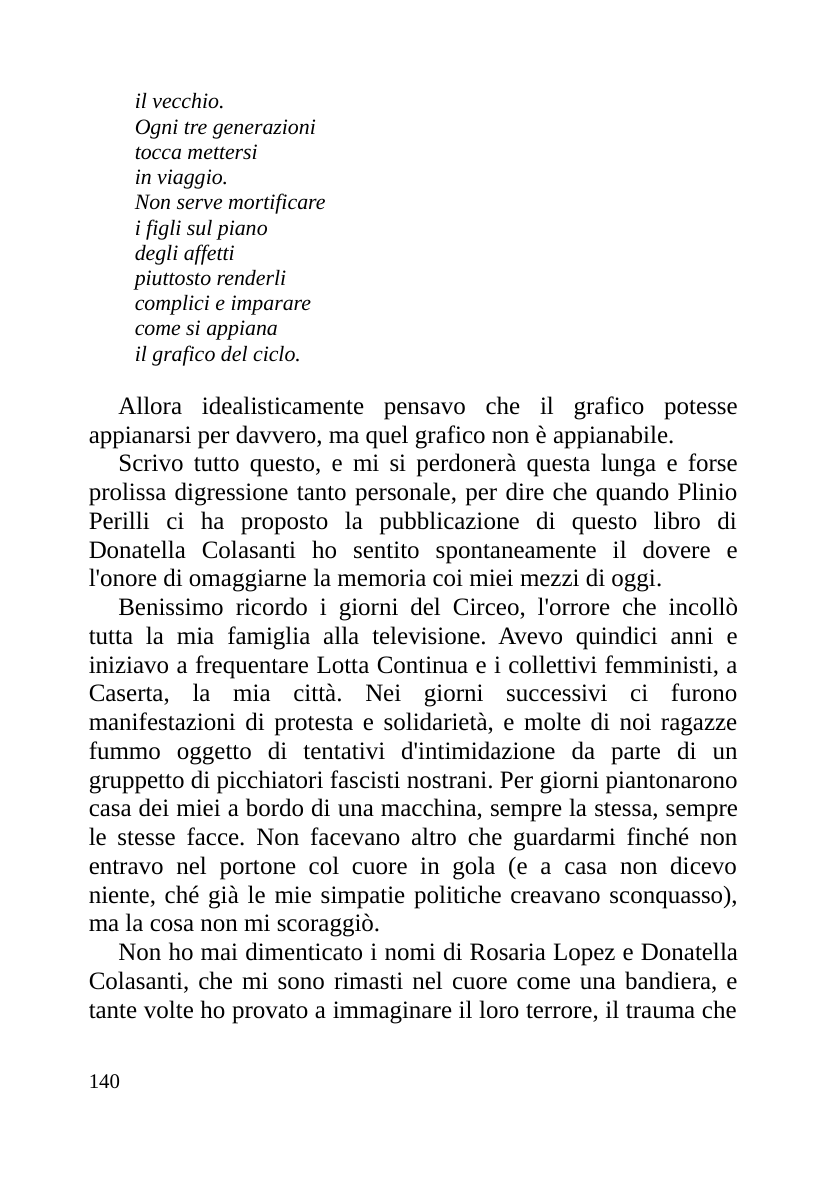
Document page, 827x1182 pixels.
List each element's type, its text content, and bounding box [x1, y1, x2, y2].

text Allora idealisticamente pensavo che il grafico potesse appianarsi per davvero, ma quel grafico non è appianabile. [88, 391, 738, 448]
text il vecchio. Ogni tre generazioni tocca mettersi in viaggio. Non serve mortificare i figli sul piano degli affetti piuttosto renderli complici e imparare come si appiana il grafico del ciclo. [118, 88, 738, 391]
text Non ho mai dimenticato i nomi di Rosaria Lopez e Donatella Colasanti, che mi sono rimasti nel cuore come una bandiera, e tante volte ho provato a immaginare il loro terrore, il trauma che [88, 937, 738, 1023]
text Benissimo ricordo i giorni del Circeo, l'orrore che incollò tutta la mia famiglia alla televisione. Avevo quindici anni e iniziavo a frequentare Lotta Continua e i collettivi femministi, a Caserta, la mia città. Nei giorni successivi ci furono manifestazioni di protesta e solidarietà, e molte di noi ragazze fummo oggetto di tentativi d'intimidazione da parte di un gruppetto di picchiatori fascisti nostrani. Per giorni piantonarono casa dei miei a bordo di una macchina, sempre la stessa, sempre le stesse facce. Non facevano altro che guardarmi finché non entravo nel portone col cuore in gola (e a casa non dicevo niente, ché già le mie simpatie politiche creavano sconquasso), ma la cosa non mi scoraggiò. [88, 592, 738, 937]
text Scrivo tutto questo, e mi si perdonerà questa lunga e forse prolissa digressione tanto personale, per dire che quando Plinio Perilli ci ha proposto la pubblicazione di questo libro di Donatella Colasanti ho sentito spontaneamente il dovere e l'onore di omaggiarne la memoria coi miei mezzi di oggi. [88, 448, 738, 592]
